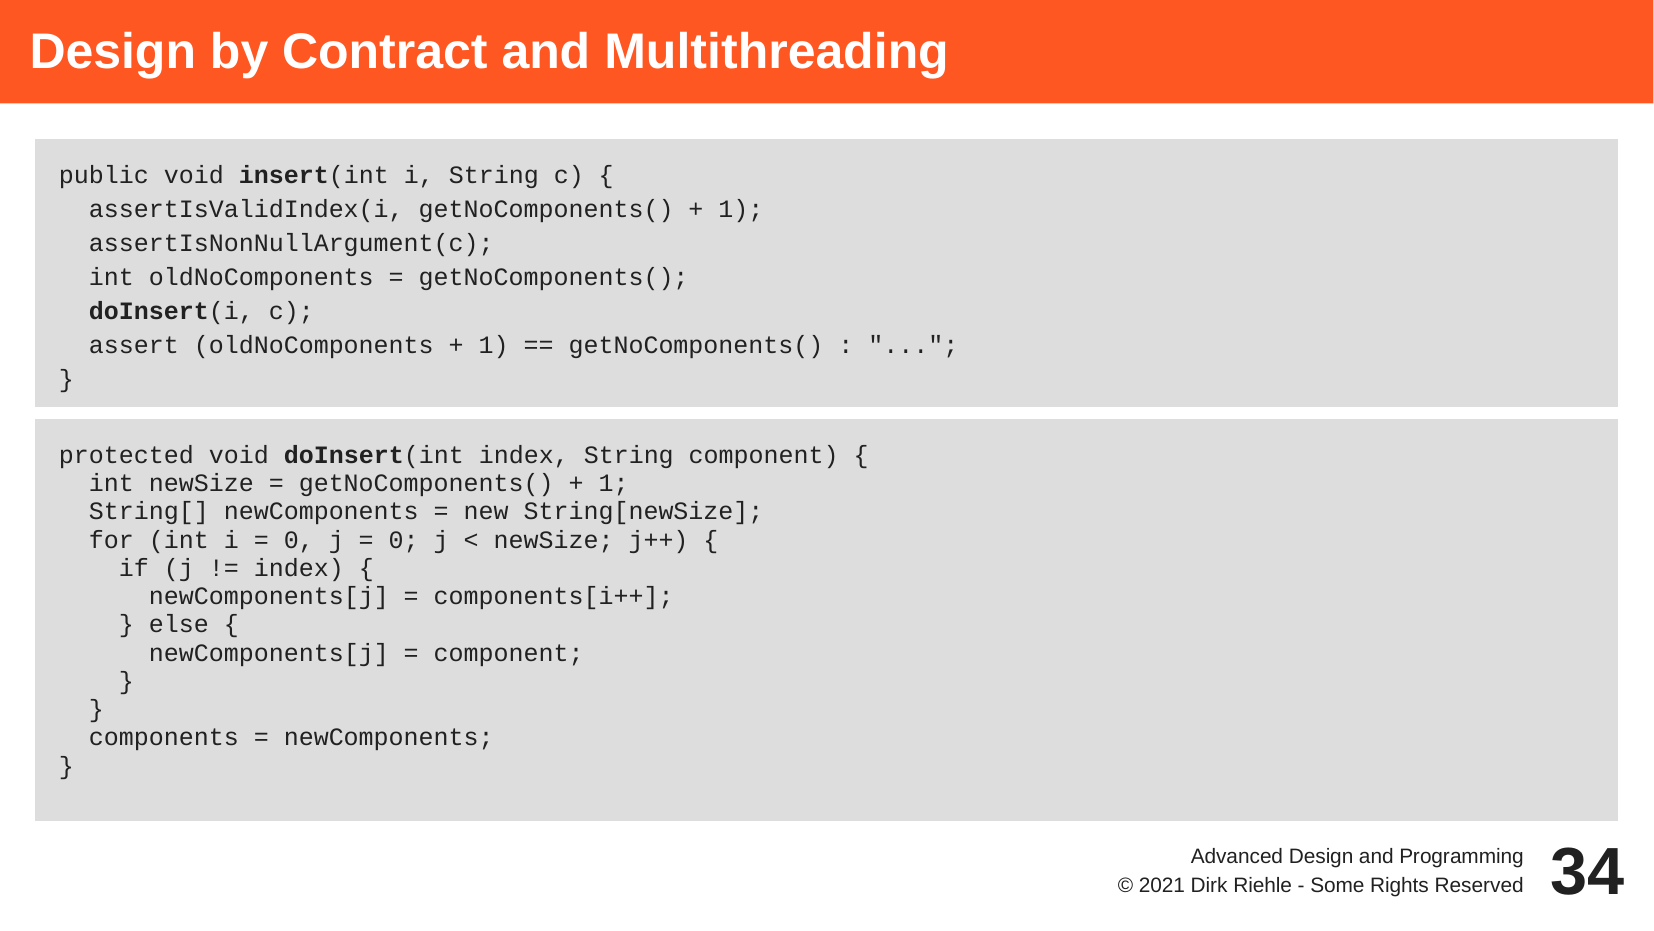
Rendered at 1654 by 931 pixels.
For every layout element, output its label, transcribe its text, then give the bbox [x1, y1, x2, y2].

list public void insert(int i, String c) { assertIsValidIndex(i, getNoComponents() + 1); assertIsNonNullArgument(c); int oldNoComponents = getNoComponents(); doInsert(i, c); assert (oldNoComponents + 1) == getNoComponents() : "..."; } [29, 132, 1625, 407]
title Design by Contract and Multithreading [0, 0, 1654, 104]
list protected void doInsert(int index, String component) { int newSize = getNoComponents() + 1; String[] newComponents = new String[newSize]; for (int i = 0, j = 0; j < newSize; j++) { if (j != index) { newComponents[j] = components[i++]; } else { newComponents[j] = component; } } components = newComponents; } [29, 413, 1625, 827]
